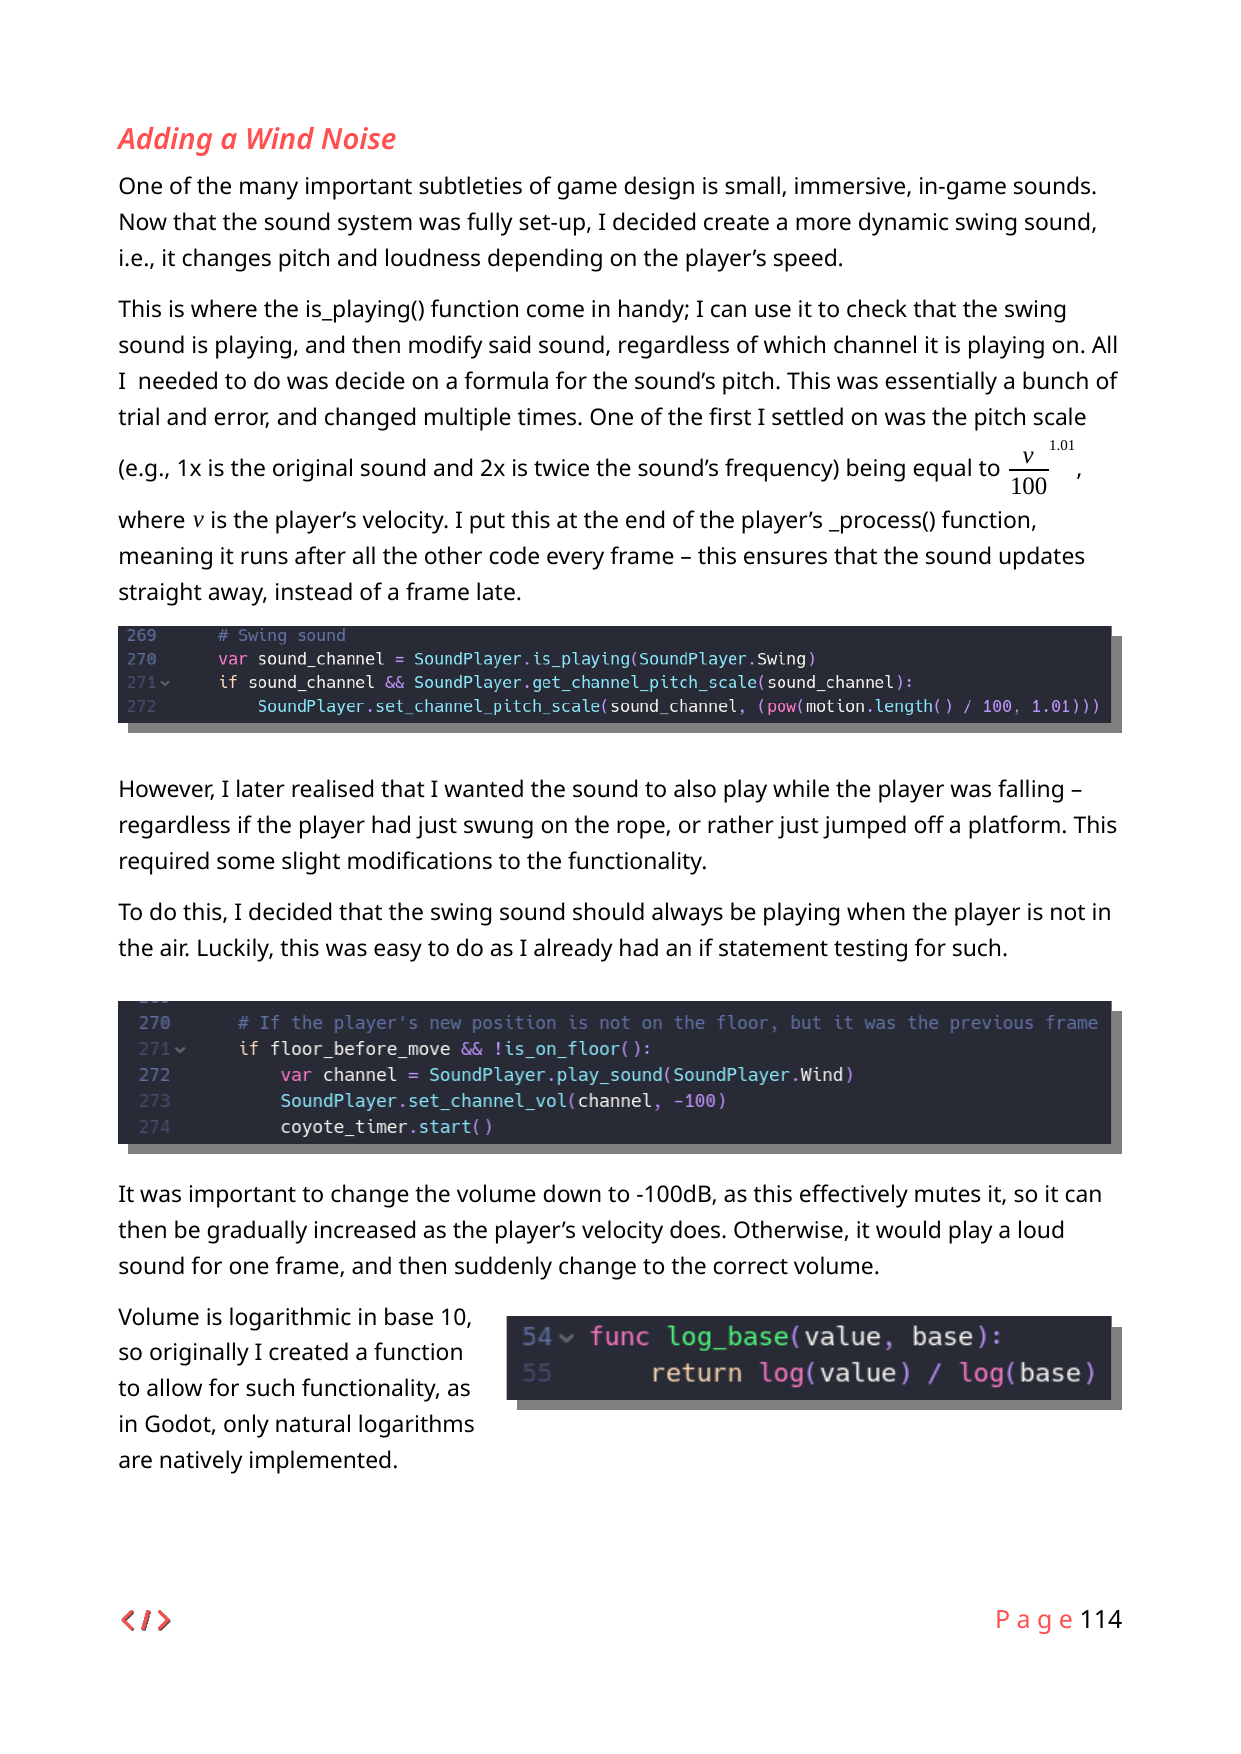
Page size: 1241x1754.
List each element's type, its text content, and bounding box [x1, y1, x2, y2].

text This is where the is_playing() function come in handy; I can use it to check that the swing sound is playing, and then modify said sound, regardless of which channel it is playing on. All I needed to do was decide on a formula for the sound’s pitch. This was essentially a bunch of trial and error, and changed multiple times. One of the first I settled on was the pitch scale (e.g., 1x is the original sound and 2x is twice the sound’s frequency) being equal to , where is the player’s velocity. I put this at the end of the player’s _process() function, meaning it runs after all the other code every frame – this ensures that the sound updates straight away, instead of a frame late. [118, 293, 1122, 607]
text It was important to change the volume down to -100dB, as this effectively mutes it, so it can then be gradually increased as the player’s velocity does. Otherwise, it would play a loud sound for one frame, and then suddenly change to the correct volume. [118, 1144, 1122, 1281]
picture [116, 1591, 175, 1649]
text However, I later realised that I wanted the sound to also play while the player was falling – regardless if the player had just swung on the rope, or rather just jumped off a platform. This required some slight modifications to the functionality. [118, 723, 1122, 877]
text One of the many important subtleties of game design is small, immersive, in-game sounds. Now that the sound system was fully set-up, I decided create a more dynamic swing sound, i.e., it changes pitch and loudness depending on the player’s speed. [118, 170, 1122, 273]
text To do this, I decided that the swing sound should always be playing when the player is not in the air. Luckily, this was easy to do as I already had an if statement testing for such. [118, 896, 1122, 963]
text Volume is logarithmic in base 10, so originally I created a function to allow for such functionality, as in Godot, only natural logarithms are natively implemented. [118, 1300, 1122, 1475]
picture [118, 1001, 1112, 1144]
picture [118, 626, 1112, 723]
picture [506, 1316, 1112, 1400]
text [118, 982, 1122, 1011]
subtitle Adding a Wind Noise [118, 118, 1122, 158]
